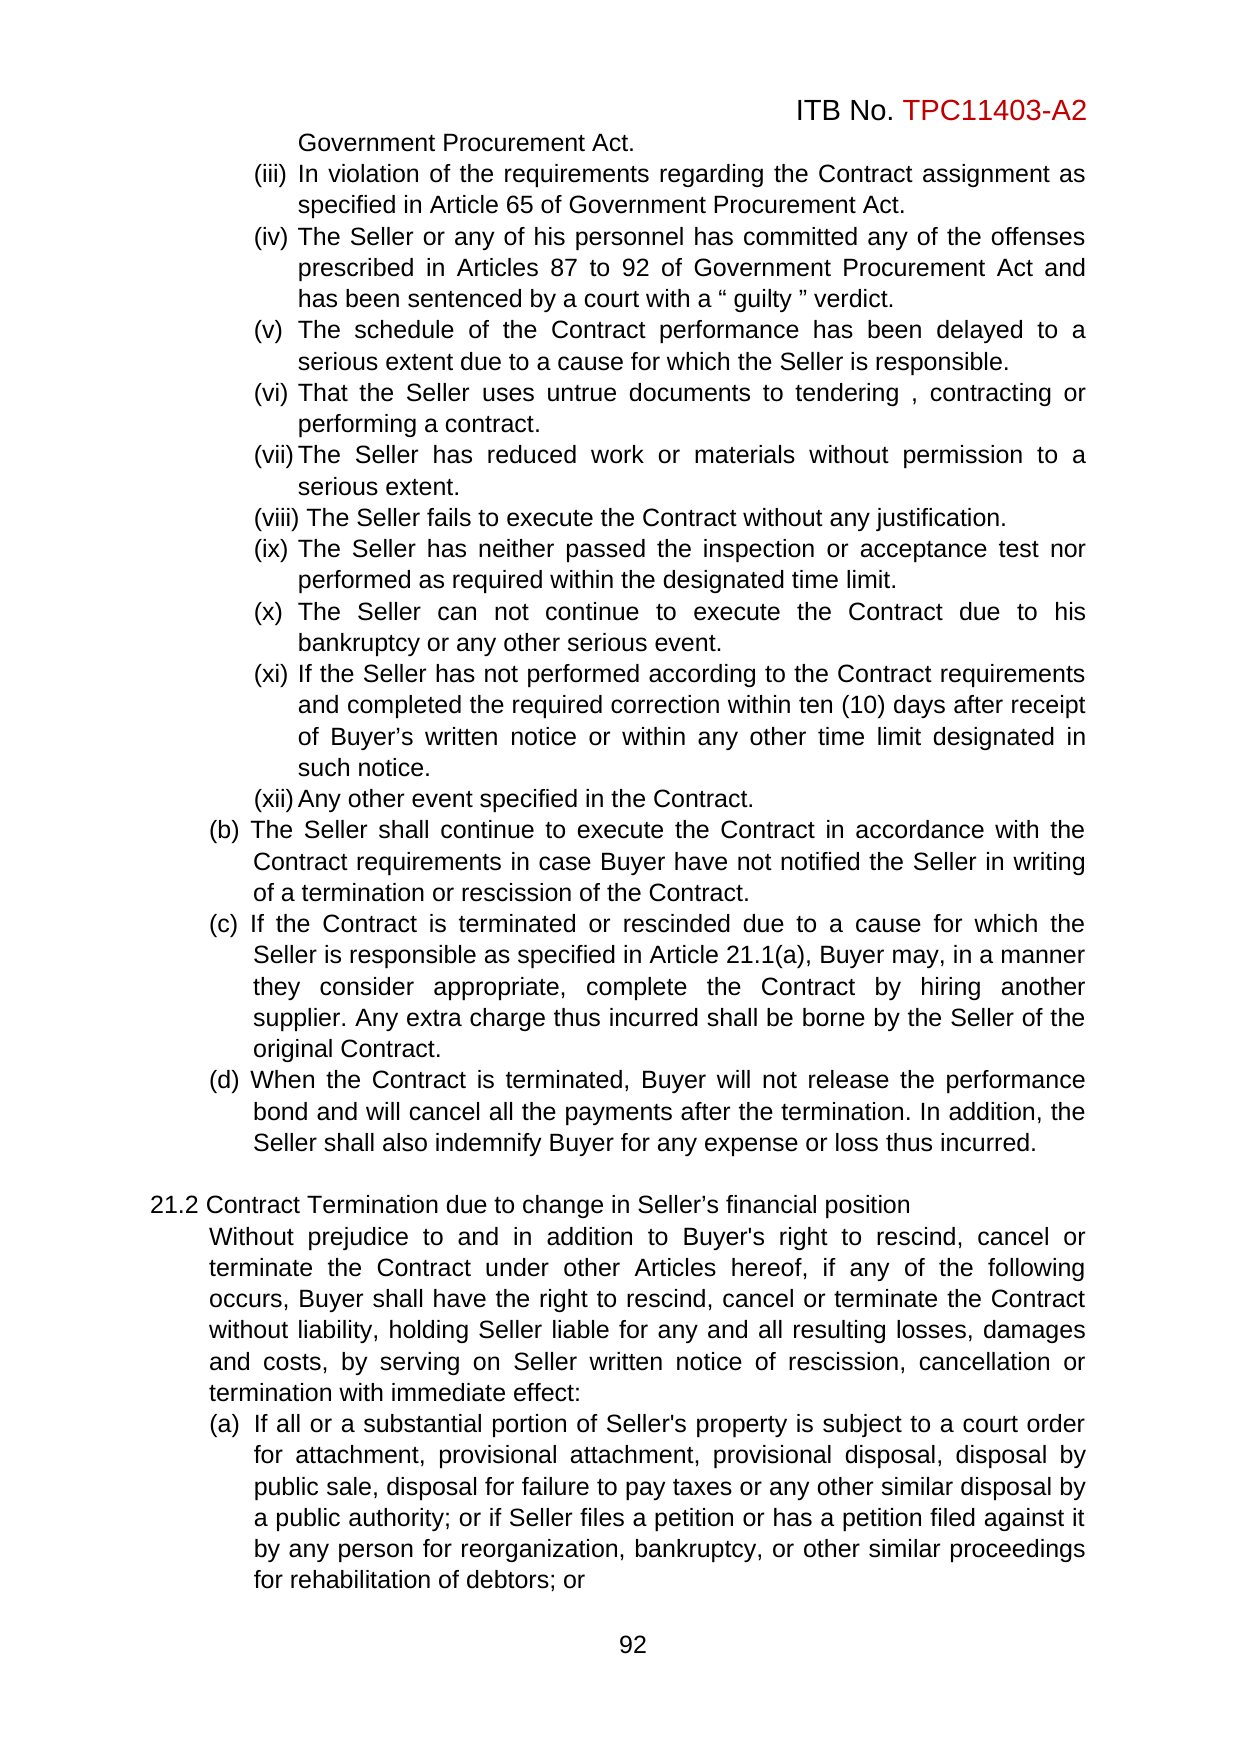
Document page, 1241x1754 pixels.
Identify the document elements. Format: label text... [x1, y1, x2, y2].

text (vi) That the Seller uses untrue documents to tendering , contracting or performing a contract. [253, 376, 1087, 439]
text (v) The schedule of the Contract performance has been delayed to a serious extent due to a cause for which the Seller is responsible. [253, 314, 1087, 376]
text (xi) If the Seller has not performed according to the Contract requirements and completed the required correction within ten (10) days after receipt of Buyer’s written notice or within any other time limit designated in such notice. [253, 657, 1087, 782]
text (xii) Any other event specified in the Contract. [253, 782, 1087, 814]
text Without prejudice to and in addition to Buyer's right to rescind, cancel or terminate the Contract under other Articles hereof, if any of the following occurs, Buyer shall have the right to rescind, cancel or terminate the Contract without liability, holding Seller liable for any and all resulting losses, damages and costs, by serving on Seller written notice of rescission, cancellation or termination with immediate effect: [209, 1220, 1087, 1407]
text 21.2 Contract Termination due to change in Seller’s financial position [150, 1189, 1087, 1220]
text (x) The Seller can not continue to execute the Contract due to his bankruptcy or any other serious event. [253, 595, 1087, 657]
text (d) When the Contract is terminated, Buyer will not release the performance bond and will cancel all the payments after the termination. In addition, the Seller shall also indemnify Buyer for any expense or loss thus incurred. [209, 1064, 1087, 1157]
text (b) The Seller shall continue to execute the Contract in accordance with the Contract requirements in case Buyer have not notified the Seller in writing of a termination or rescission of the Contract. [209, 814, 1087, 907]
text Government Procurement Act. [253, 126, 1087, 157]
text (ix) The Seller has neither passed the inspection or acceptance test nor performed as required within the designated time limit. [253, 532, 1087, 595]
text (iii) In violation of the requirements regarding the Contract assignment as specified in Article 65 of Government Procurement Act. [253, 157, 1087, 220]
text (iv) The Seller or any of his personnel has committed any of the offenses prescribed in Articles 87 to 92 of Government Procurement Act and has been sentenced by a court with a “ guilty ” verdict. [253, 220, 1087, 314]
text (a) If all or a substantial portion of Seller's property is subject to a court order for attachment, provisional attachment, provisional disposal, disposal by public sale, disposal for failure to pay taxes or any other similar disposal by a public authority; or if Seller files a petition or has a petition filed against it by any person for reorganization, bankruptcy, or other similar proceedings for rehabilitation of debtors; or [209, 1407, 1087, 1595]
text (vii) The Seller has reduced work or materials without permission to a serious extent. [253, 439, 1087, 501]
text (viii) The Seller fails to execute the Contract without any justification. [253, 501, 1087, 532]
text (c) If the Contract is terminated or rescinded due to a cause for which the Seller is responsible as specified in Article 21.1(a), Buyer may, in a manner they consider appropriate, complete the Contract by hiring another supplier. Any extra charge thus incurred shall be borne by the Seller of the original Contract. [209, 907, 1087, 1064]
